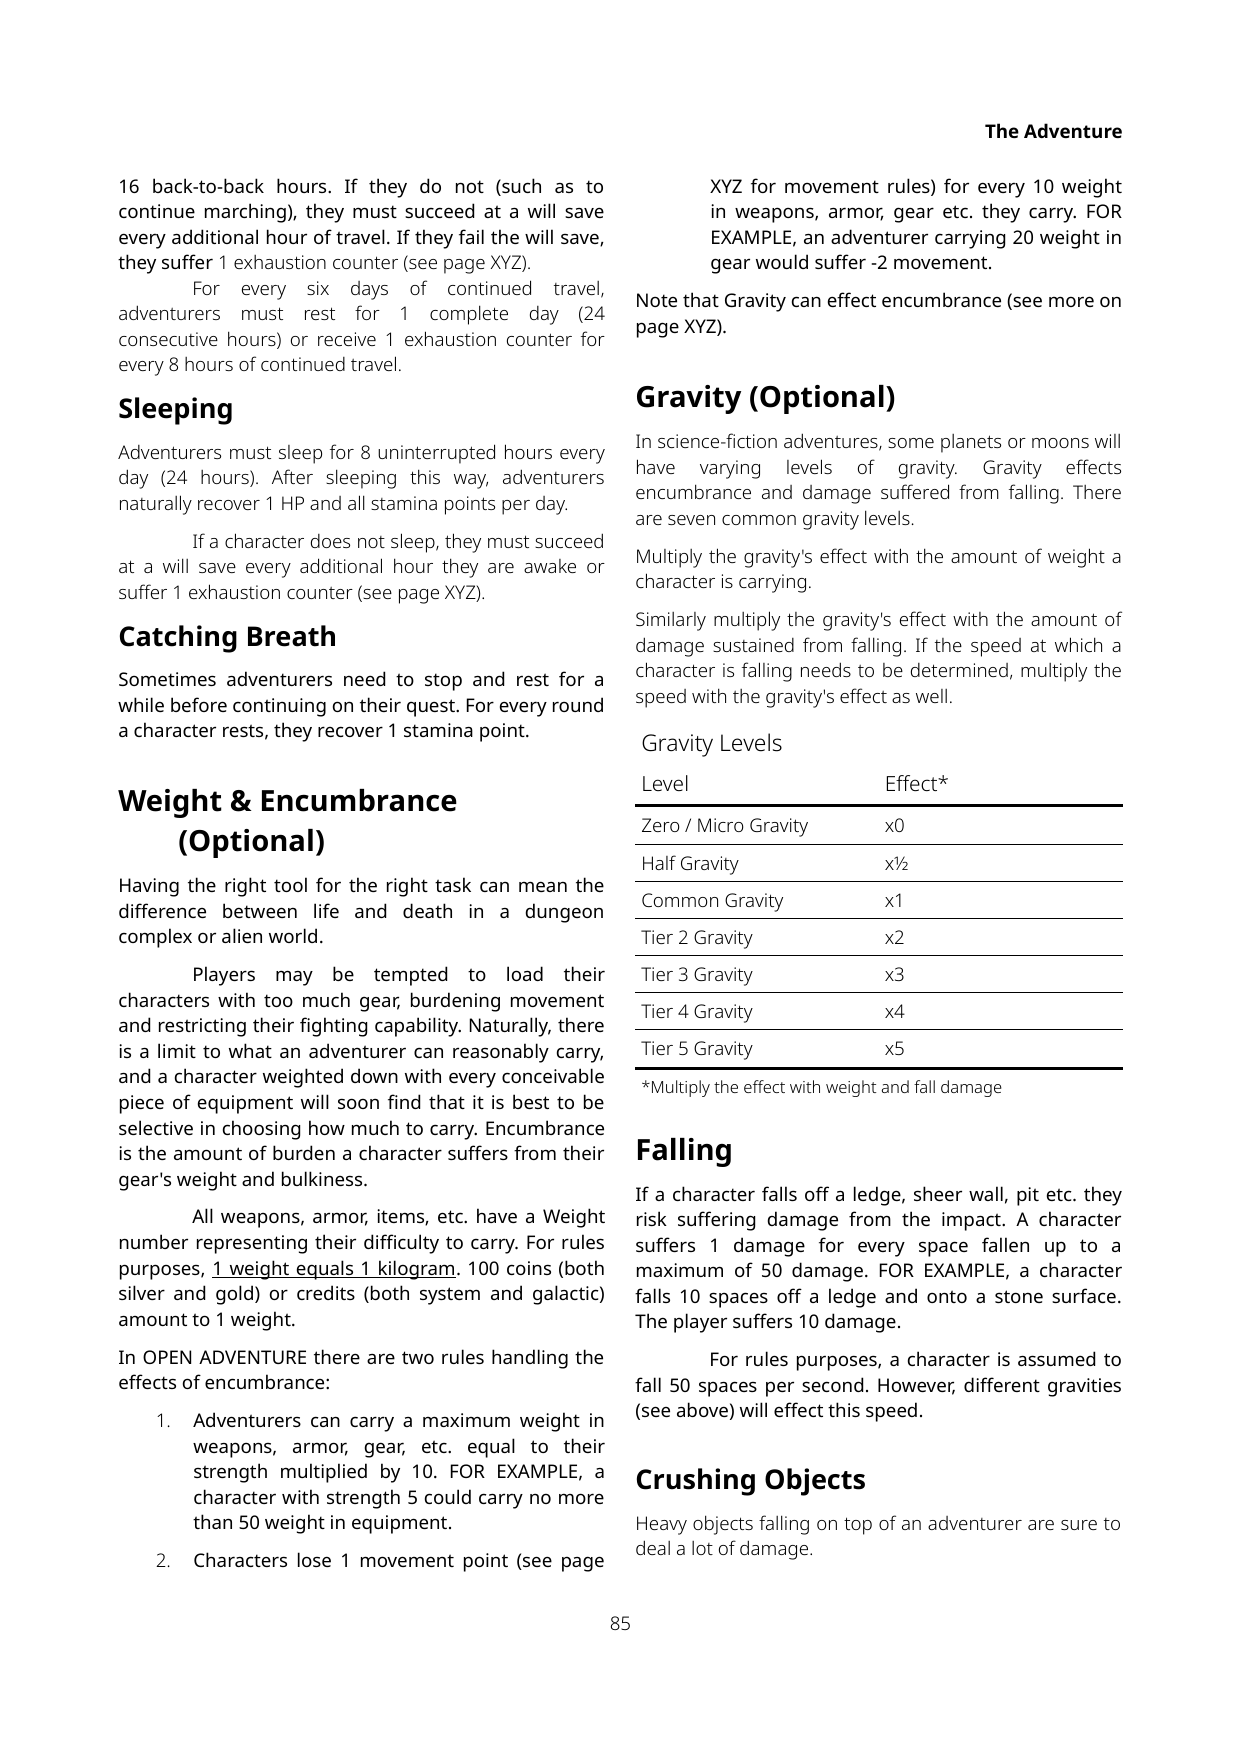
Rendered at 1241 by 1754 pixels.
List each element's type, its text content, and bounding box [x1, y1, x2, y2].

text Players may be tempted to load their characters with too much gear, burdening movement and restricting their fighting capability. Naturally, there is a limit to what an adventurer can reasonably carry, and a character weighted down with every conceivable piece of equipment will soon find that it is best to be selective in choosing how much to carry. Encumbrance is the amount of burden a character suffers from their gear's weight and bulkiness. [118, 962, 605, 1191]
table_cell Tier 3 Gravity [635, 956, 879, 992]
text Catching Breath [118, 617, 605, 654]
table_cell x3 [879, 956, 1122, 992]
table_cell Tier 4 Gravity [635, 993, 879, 1029]
text In science-fiction adventures, some planets or moons will have varying levels of gravity. Gravity effects encumbrance and damage suffered from falling. There are seven common gravity levels. [635, 428, 1122, 531]
text If a character does not sleep, they must succeed at a will save every additional hour they are awake or suffer 1 exhaustion counter (see page XYZ). [118, 528, 605, 605]
table_cell x4 [879, 993, 1122, 1029]
text Having the right tool for the right task can mean the difference between life and death in a dungeon complex or alien world. [118, 873, 605, 949]
text Heavy objects falling on top of an adventurer are sure to deal a lot of damage. [635, 1510, 1122, 1561]
table_cell Tier 5 Gravity [635, 1030, 879, 1066]
text Sleeping [118, 390, 605, 427]
table_header Gravity Levels [635, 721, 1122, 764]
list XYZ for movement rules) for every 10 weight in weapons, armor, gear etc. they carry. FOR EXAMPLE, an adventurer carrying 20 weight in gear would suffer -2 movement. [673, 173, 1122, 275]
text Note that Gravity can effect encumbrance (see more on page XYZ). [635, 288, 1122, 339]
text Sometimes adventurers need to stop and rest for a while before continuing on their quest. For every round a character rests, they recover 1 stamina point. [118, 667, 605, 743]
table_cell x½ [879, 845, 1122, 881]
text For rules purposes, a character is assumed to fall 50 spaces per second. However, different gravities (see above) will effect this speed. [635, 1347, 1122, 1423]
table_cell Level [635, 764, 879, 804]
subtitle Weight & Encumbrance (Optional) [118, 781, 605, 860]
text For every six days of continued travel, adventurers must rest for 1 complete day (24 consecutive hours) or receive 1 exhaustion counter for every 8 hours of continued travel. [118, 275, 605, 377]
table_cell Common Gravity [635, 882, 879, 918]
table_cell Effect* [879, 764, 1122, 804]
text If a character falls off a ledge, sheer wall, pit etc. they risk suffering damage from the impact. A character suffers 1 damage for every space fallen up to a maximum of 50 damage. FOR EXAMPLE, a character falls 10 spaces off a ledge and onto a stone surface. The player suffers 10 damage. [635, 1181, 1122, 1334]
table_cell x0 [879, 807, 1122, 844]
table_cell *Multiply the effect with weight and fall damage [635, 1070, 1122, 1104]
table_cell Half Gravity [635, 845, 879, 881]
table_cell x5 [879, 1030, 1122, 1066]
subtitle Crushing Objects [635, 1461, 1122, 1498]
list Adventurers can carry a maximum weight in weapons, armor, gear, etc. equal to their strength multiplied by 10. FOR EXAMPLE, a character with strength 5 could carry no more than 50 weight in equipment. [156, 1407, 605, 1535]
text Similarly multiply the gravity's effect with the amount of damage sustained from falling. If the speed at which a character is falling needs to be determined, multiply the speed with the gravity's effect as well. [635, 607, 1122, 709]
subtitle Falling [635, 1129, 1122, 1168]
table_cell x2 [879, 919, 1122, 955]
text All weapons, armor, items, etc. have a Weight number representing their difficulty to carry. For rules purposes, 1 weight equals 1 kilogram. 100 coins (both silver and gold) or credits (both system and galactic) amount to 1 weight. [118, 1204, 605, 1331]
text Adventurers must sleep for 8 uninterrupted hours every day (24 hours). After sleeping this way, adventurers naturally recover 1 HP and all stamina points per day. [118, 439, 605, 516]
table_cell x1 [879, 882, 1122, 918]
text Multiply the gravity's effect with the amount of weight a character is carrying. [635, 543, 1122, 594]
table_cell Zero / Micro Gravity [635, 807, 879, 844]
text 16 back-to-back hours. If they do not (such as to continue marching), they must succeed at a will save every additional hour of travel. If they fail the will save, they suffer 1 exhaustion counter (see page XYZ). [118, 173, 605, 275]
table_cell Tier 2 Gravity [635, 919, 879, 955]
list Characters lose 1 movement point (see page [156, 1548, 605, 1573]
subtitle Gravity (Optional) [635, 376, 1122, 416]
text In OPEN ADVENTURE there are two rules handling the effects of encumbrance: [118, 1344, 605, 1395]
